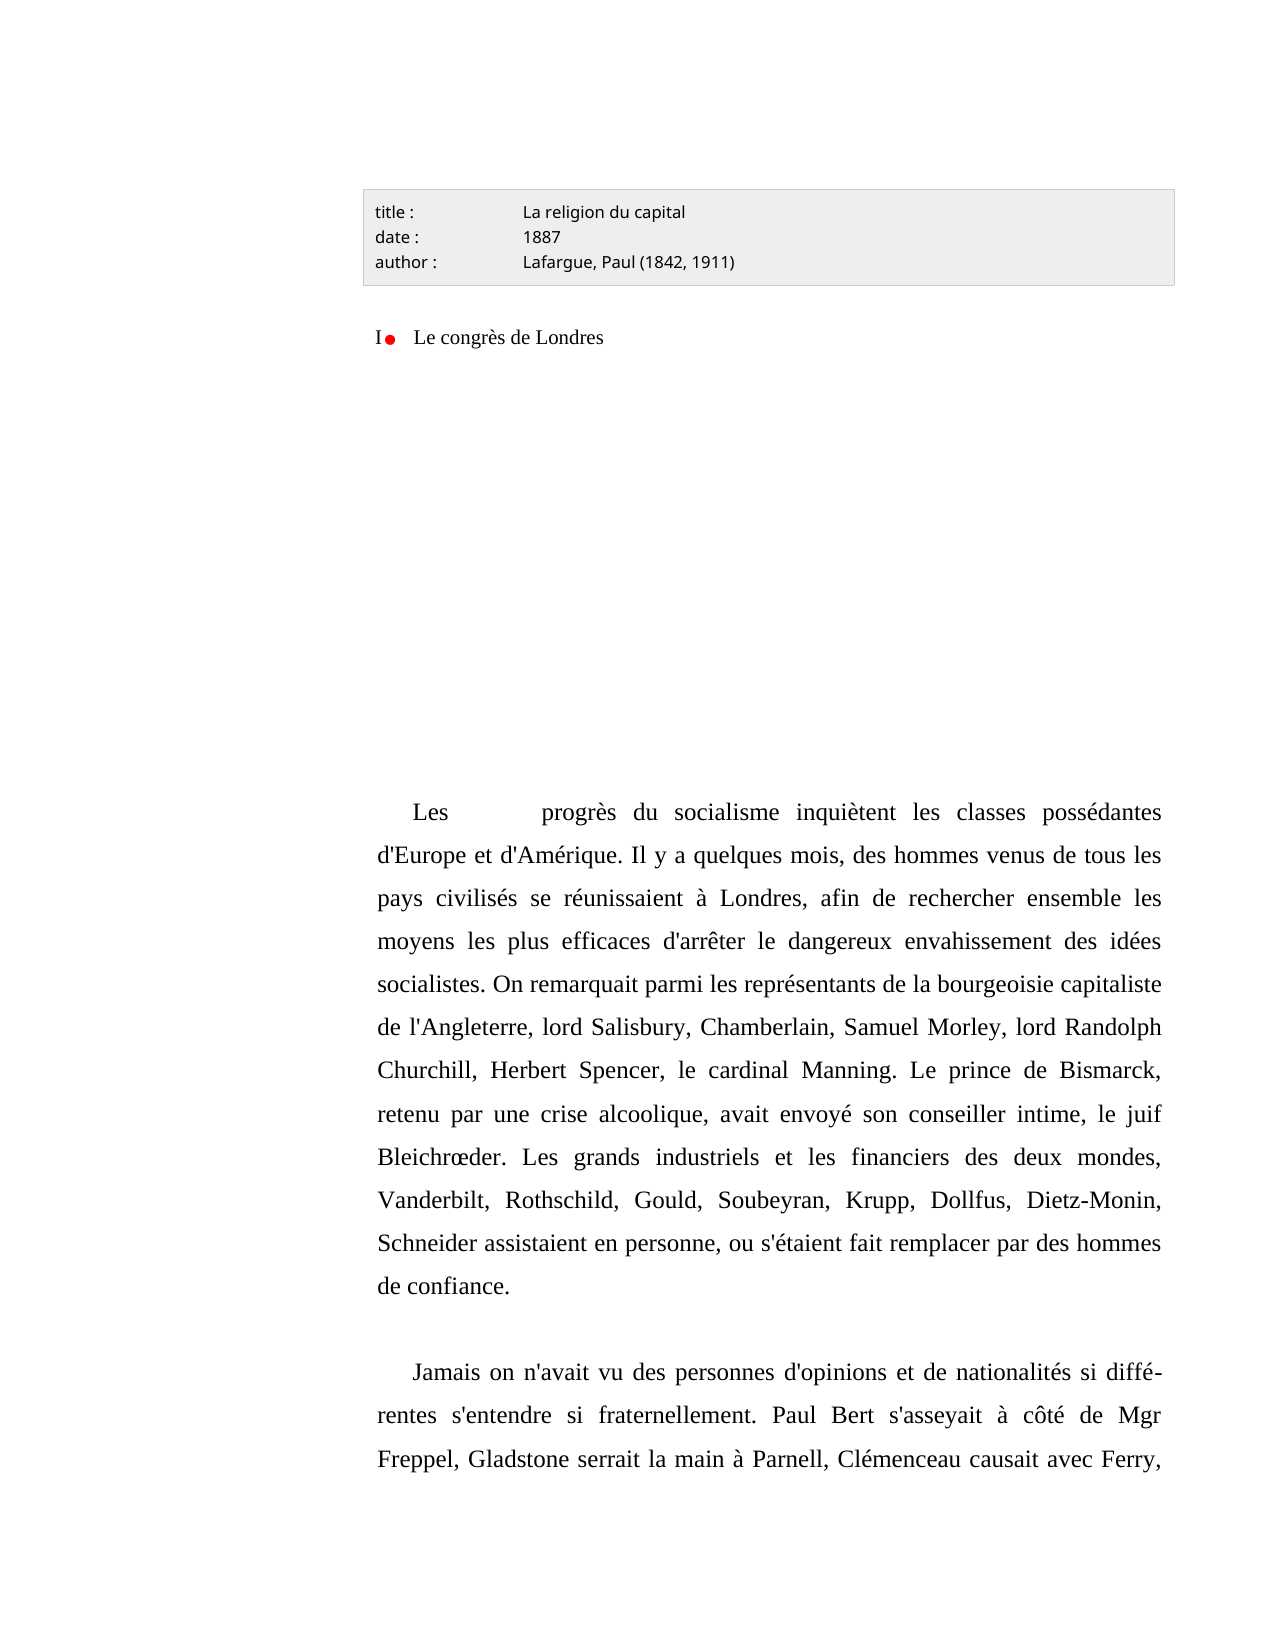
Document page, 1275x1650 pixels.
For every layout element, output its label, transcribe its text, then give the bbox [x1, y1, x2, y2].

text date : 1887 [364, 214, 1174, 239]
subtitle I. Le congrès de Londres [375, 286, 1162, 358]
text Les progrès du socialisme inquiètent les classes possédantes d'Europe et d'Amérique. Il y a quelques mois, des hommes venus de tous les pays civilisés se réunissaient à Londres, afin de rechercher ensemble les moyens les plus efficaces d'arrêter le dangereux envahissement des idées socialistes. On re­marquait parmi les représentants de la bourgeoisie capitaliste de l'Angleterre, lord Salisbury, Chamberlain, Samuel Morley, lord Randolph Churchill, Herbert Spencer, le cardinal Manning. Le prince de Bismarck, retenu par une crise alcoolique, avait envoyé son conseiller intime, le juif Bleichrœder. Les grands industriels et les financiers des deux mondes, Vanderbilt, Rothschild, Gould, Soubeyran, Krupp, Dollfus, Dietz-Monin, Schneider assistaient en personne, ou s'étaient fait remplacer par des hommes de confiance. [377, 797, 1162, 1300]
text title : La religion du capital [364, 190, 1174, 214]
text Jamais on n'avait vu des personnes d'opinions et de nationalités si diffé­rentes s'entendre si fraternellement. Paul Bert s'asseyait à côté de Mgr Freppel, Gladstone serrait la main à Parnell, Clémenceau causait avec Ferry, [377, 1357, 1162, 1472]
text author : Lafargue, Paul (1842, 1911) [364, 239, 1174, 285]
